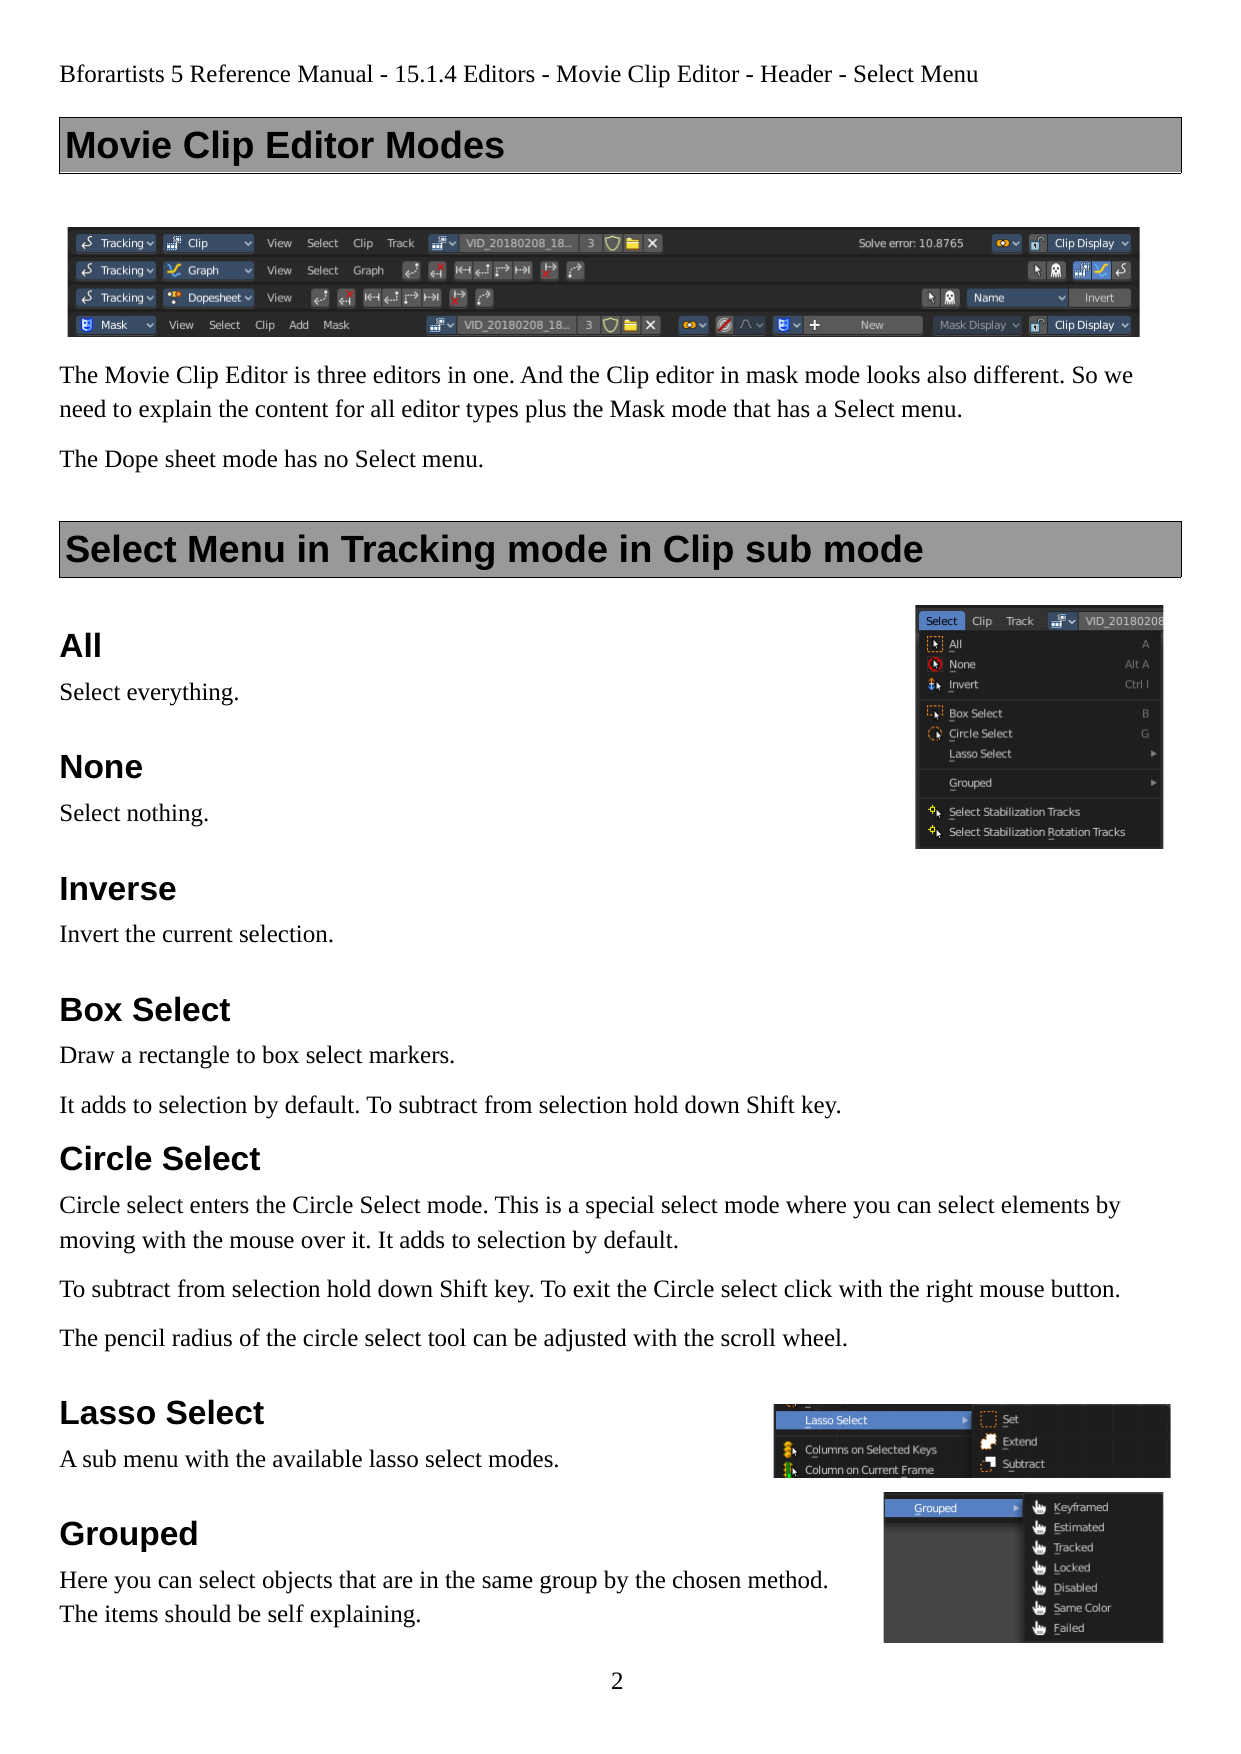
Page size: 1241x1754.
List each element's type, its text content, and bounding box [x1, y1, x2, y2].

subtitle None [59, 747, 915, 786]
subtitle Lasso Select [59, 1393, 1181, 1432]
text Here you can select objects that are in the same group by the chosen method. The items should be self explaining. [59, 1565, 883, 1628]
text Select nothing. [59, 798, 915, 827]
text [1164, 798, 1181, 827]
picture [773, 1404, 1171, 1478]
text Circle select enters the Circle Select mode. This is a special select mode where you can select elements by moving with the mouse over it. It adds to selection by default. [59, 1190, 1181, 1254]
subtitle Circle Select [59, 1139, 1181, 1178]
subtitle Grouped [59, 1514, 883, 1553]
text It adds to selection by default. To subtract from selection hold down Shift key. [59, 1090, 1181, 1118]
picture [67, 227, 1140, 337]
text The Movie Clip Editor is three editors in one. And the Clip editor in mask mode looks also different. So we need to explain the content for all editor types plus the Mask mode that has a Select menu. [59, 207, 1181, 423]
text Draw a rectangle to box select markers. [59, 1041, 1181, 1069]
subtitle Box Select [59, 989, 1181, 1028]
text To subtract from selection hold down Shift key. To exit the Circle select click with the right mouse button. [59, 1274, 1181, 1303]
picture [883, 1492, 1164, 1643]
text The Dope sheet mode has no Select menu. [59, 444, 1181, 472]
subtitle [1164, 626, 1181, 665]
text [1164, 677, 1181, 706]
table_header Select Menu in Tracking mode in Clip sub mode [60, 522, 1181, 577]
text A sub menu with the available lasso select modes. [59, 1444, 773, 1473]
text Invert the current selection. [59, 919, 1181, 948]
text Select everything. [59, 677, 915, 706]
subtitle All [59, 626, 915, 665]
picture [915, 605, 1164, 849]
subtitle [1164, 747, 1181, 786]
subtitle [1164, 1514, 1181, 1553]
text The pencil radius of the circle select tool can be adjusted with the scroll wheel. [59, 1323, 1181, 1352]
subtitle Inverse [59, 868, 1181, 907]
table_header Movie Clip Editor Modes [60, 118, 1181, 172]
